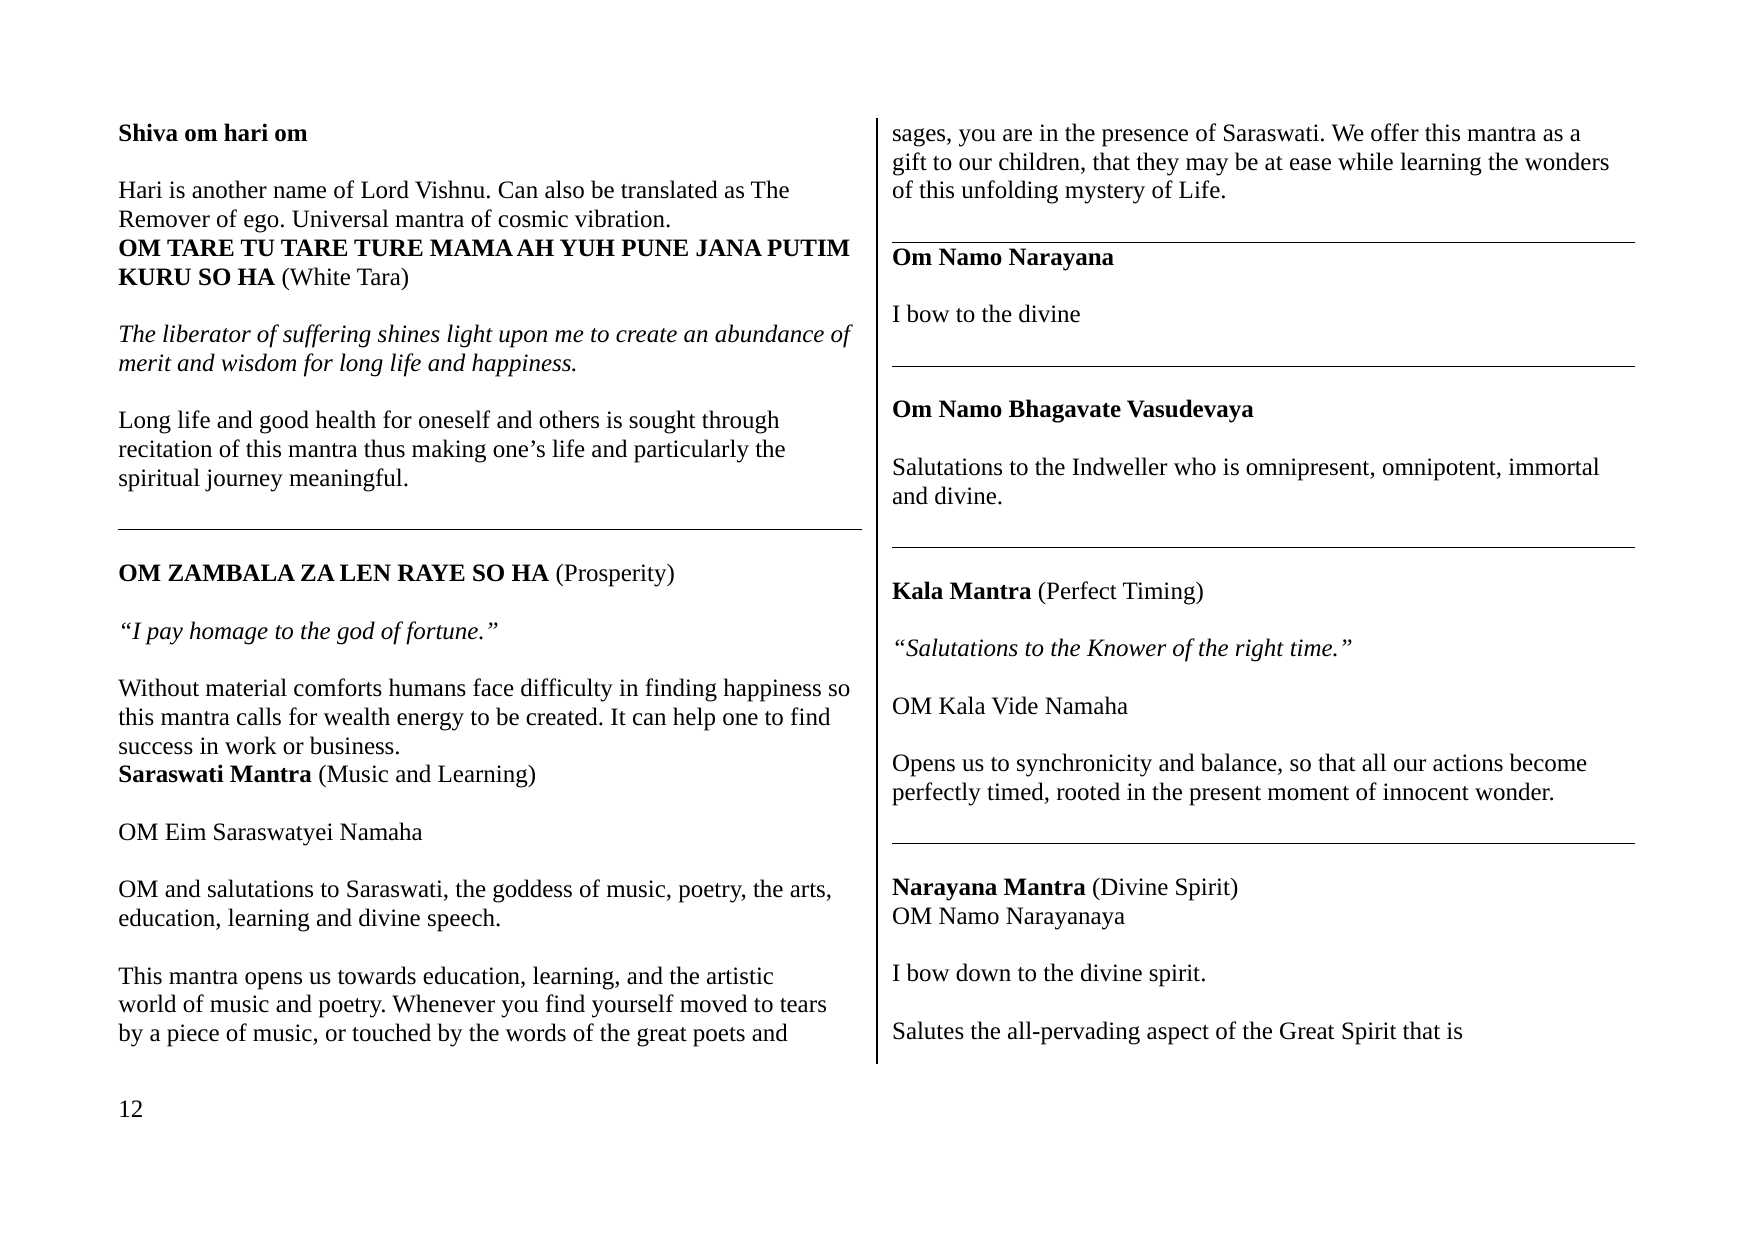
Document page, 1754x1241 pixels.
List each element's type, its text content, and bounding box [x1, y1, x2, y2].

text OM and salutations to Saraswati, the goddess of music, poetry, the arts, [118, 874, 862, 903]
text The liberator of suffering shines light upon me to create an abundance of merit and wisdom for long life and happiness. [118, 319, 862, 377]
text Saraswati Mantra (Music and Learning) [118, 759, 862, 788]
text education, learning and divine speech. [118, 903, 862, 932]
text Om Namo Narayana [892, 243, 1635, 271]
text Long life and good health for oneself and others is sought through recitation of this mantra thus making one’s life and particularly the spiritual journey meaningful. [118, 406, 862, 492]
text “I pay homage to the god of fortune.” [118, 616, 862, 644]
text OM TARE TU TARE TURE MAMA AH YUH PUNE JANA PUTIM KURU SO HA (White Tara) [118, 233, 862, 291]
text OM ZAMBALA ZA LEN RAYE SO HA (Prosperity) [118, 558, 862, 587]
text Narayana Mantra (Divine Spirit) [892, 872, 1635, 901]
text gift to our children, that they may be at ease while learning the wonders [892, 147, 1635, 176]
text Opens us to synchronicity and balance, so that all our actions become perfectly timed, rooted in the present moment of innocent wonder. [892, 748, 1635, 806]
text OM Eim Saraswatyei Namaha [118, 817, 862, 846]
text Salutes the all-pervading aspect of the Great Spirit that is [892, 1016, 1635, 1045]
text world of music and poetry. Whenever you find yourself moved to tears [118, 989, 862, 1018]
text Om Namo Bhagavate Vasudevaya [892, 394, 1635, 423]
text Salutations to the Indweller who is omnipresent, omnipotent, immortal and divine. [892, 452, 1635, 509]
text Shiva om hari om [118, 118, 862, 147]
text OM Namo Narayanaya [892, 901, 1635, 930]
text OM Kala Vide Namaha [892, 691, 1635, 720]
text sages, you are in the presence of Saraswati. We offer this mantra as a [892, 118, 1635, 147]
text I bow to the divine [892, 299, 1635, 328]
text This mantra opens us towards education, learning, and the artistic [118, 961, 862, 989]
text Hari is another name of Lord Vishnu. Can also be translated as The Remover of ego. Universal mantra of cosmic vibration. [118, 176, 862, 233]
text Without material comforts humans face difficulty in finding happiness so this mantra calls for wealth energy to be created. It can help one to find success in work or business. [118, 673, 862, 759]
text I bow down to the divine spirit. [892, 958, 1635, 987]
text by a piece of music, or touched by the words of the great poets and [118, 1018, 862, 1047]
text of this unfolding mystery of Life. [892, 176, 1635, 204]
text “Salutations to the Knower of the right time.” [892, 633, 1635, 662]
text Kala Mantra (Perfect Timing) [892, 576, 1635, 605]
